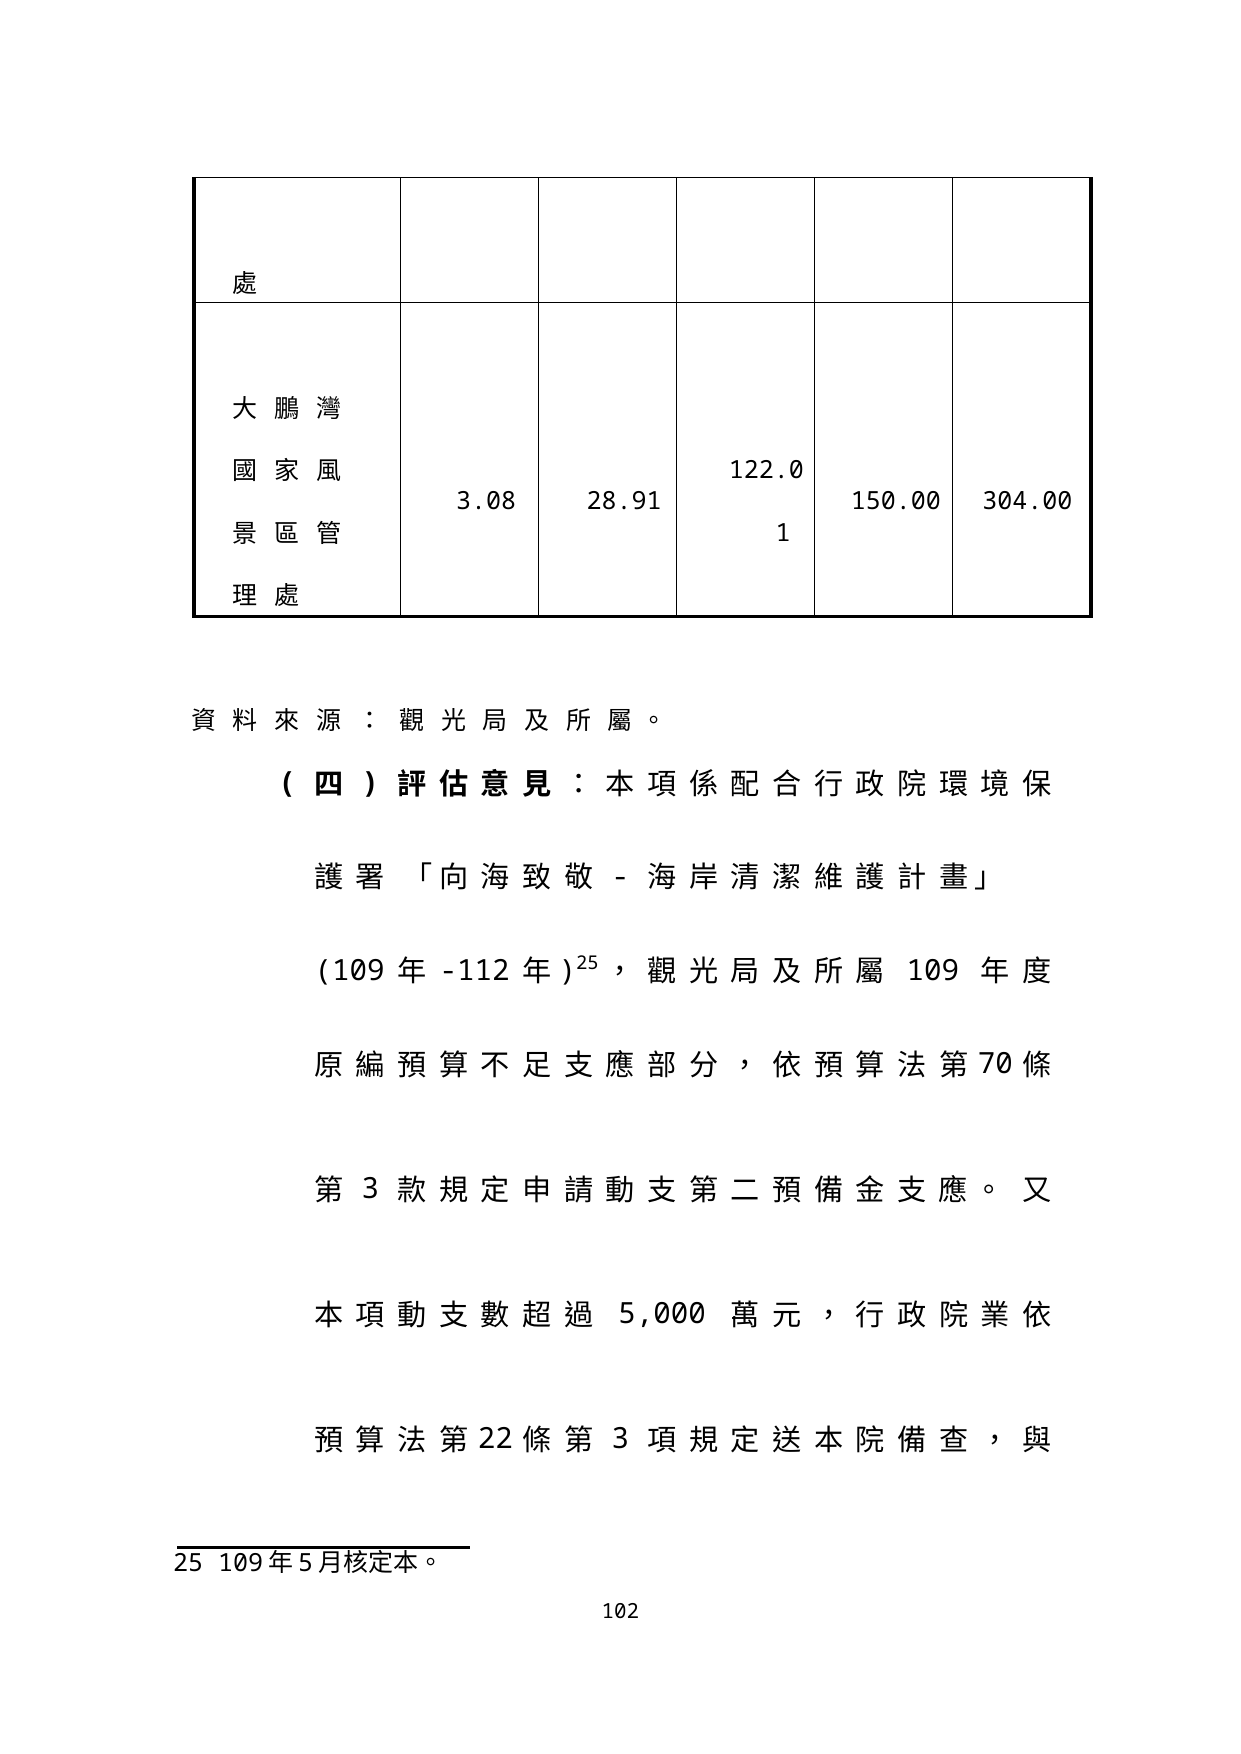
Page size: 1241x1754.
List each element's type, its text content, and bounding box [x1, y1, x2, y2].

table_cell 處 [196, 178, 400, 302]
table_cell - [401, 178, 538, 302]
text (四)評估意見：本項係配合行政院環境保護署「向海致敬-海岸清潔維護計畫」(109年-112年)，觀光局及所屬109年度原編預算不足支應部分，依預算法第70條第3款規定申請動支第二預備金支應。又本項動支數超過5,000萬元，行政院業依預算法第22條第3項規定送本院備查，與 [242, 740, 1058, 1490]
table_cell 304.00 [953, 303, 1089, 615]
table_cell 122.01 [677, 303, 814, 615]
table_cell [953, 178, 1089, 302]
text 資料來源：觀光局及所屬。 [183, 677, 1058, 740]
table_cell [815, 178, 952, 302]
table_cell 大鵬灣國家風景區管理處 [196, 303, 400, 615]
table_cell 3.08 [401, 303, 538, 615]
table_cell [677, 178, 814, 302]
table_cell [539, 178, 676, 302]
table_cell 150.00 [815, 303, 952, 615]
table_cell 28.91 [539, 303, 676, 615]
text 109年5月核定本。 [173, 1548, 1063, 1577]
